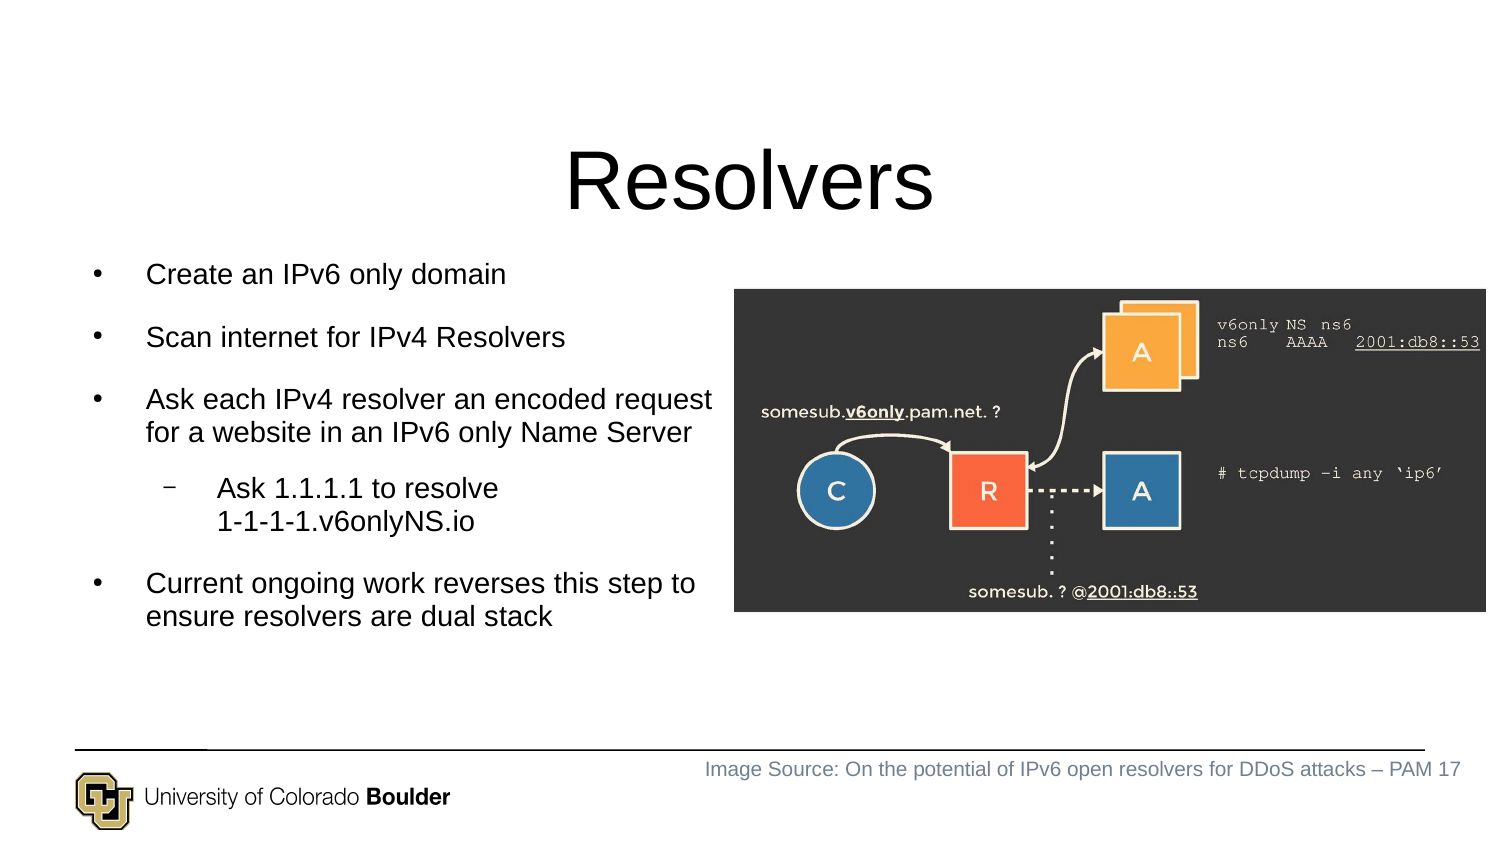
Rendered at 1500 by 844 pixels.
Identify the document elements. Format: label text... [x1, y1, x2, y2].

picture [75, 772, 450, 830]
picture [735, 284, 1486, 616]
text_box Image Source: On the potential of IPv6 open resolvers for DDoS attacks – PAM 17 [690, 750, 1500, 811]
list Create an IPv6 only domain Scan internet for IPv4 Resolvers Ask each IPv4 resolver an encoded request for a website in an IPv6 only Name Server Ask 1.1.1.1 to resolve 1-1-1-1.v6onlyNS.io Current ongoing work reverses this step to ensure resolvers are dual stack [75, 258, 735, 736]
title Resolvers [51, 122, 1449, 241]
